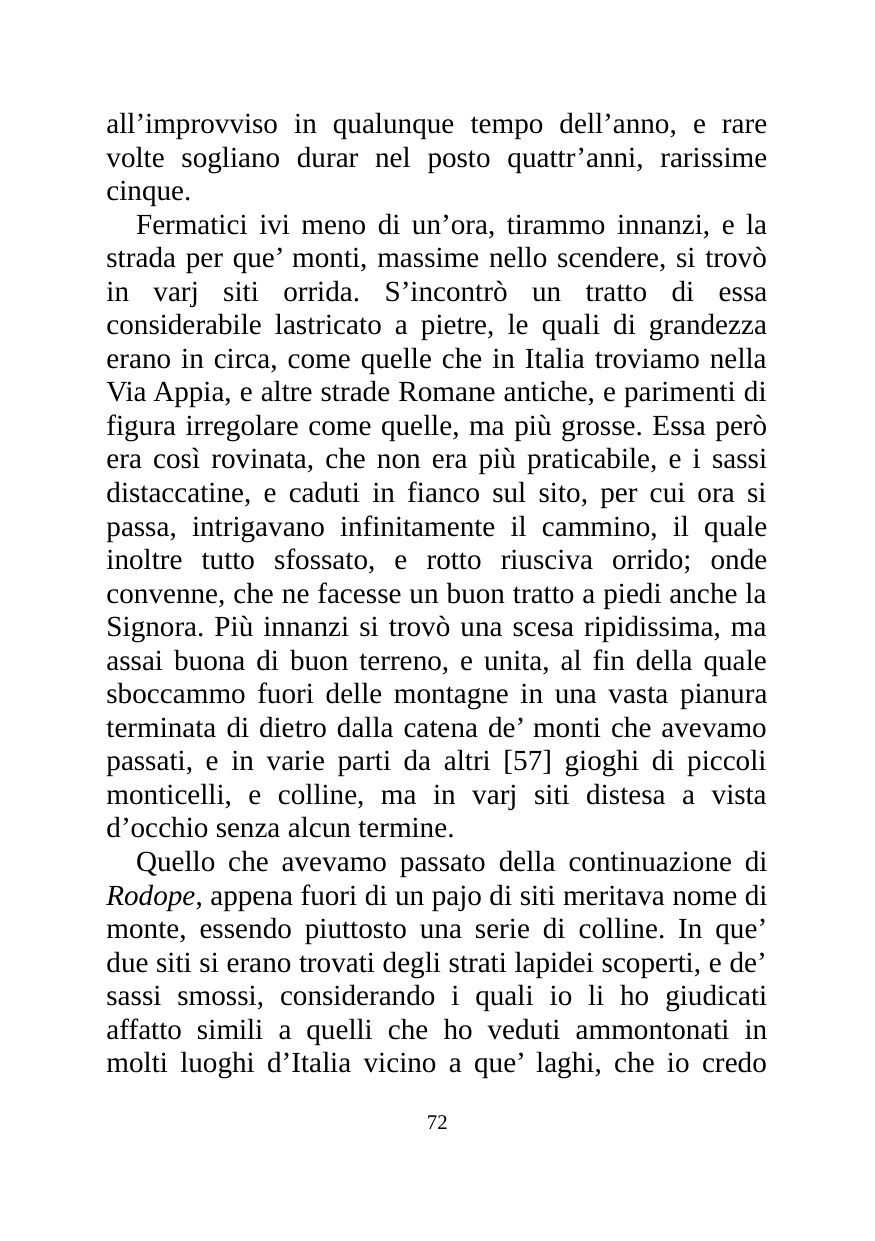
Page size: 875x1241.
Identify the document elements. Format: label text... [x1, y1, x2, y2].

text all’improvviso in qualunque tempo dell’anno, e rare volte sogliano durar nel posto quattr’anni, rarissime cinque. [106, 106, 768, 207]
text Fermatici ivi meno di un’ora, tirammo innanzi, e la strada per que’ monti, massime nello scendere, si trovò in varj siti orrida. S’incontrò un tratto di essa considerabile lastricato a pietre, le quali di grandezza erano in circa, come quelle che in Italia troviamo nella Via Appia, e altre strade Romane antiche, e parimenti di figura irregolare come quelle, ma più grosse. Essa però era così rovinata, che non era più praticabile, e i sassi distaccatine, e caduti in fianco sul sito, per cui ora si passa, intrigavano infinitamente il cammino, il quale inoltre tutto sfossato, e rotto riusciva orrido; onde convenne, che ne facesse un buon tratto a piedi anche la Signora. Più innanzi si trovò una scesa ripidissima, ma assai buona di buon terreno, e unita, al fin della quale sboccammo fuori delle montagne in una vasta pianura terminata di dietro dalla catena de’ monti che avevamo passati, e in varie parti da altri [57] gioghi di piccoli monticelli, e colline, ma in varj siti distesa a vista d’occhio senza alcun termine. [106, 207, 768, 844]
text Quello che avevamo passato della continuazione di Rodope, appena fuori di un pajo di siti meritava nome di monte, essendo piuttosto una serie di colline. In que’ due siti si erano trovati degli strati lapidei scoperti, e de’ sassi smossi, considerando i quali io li ho giudicati affatto simili a quelli che ho veduti ammontonati in molti luoghi d’Italia vicino a que’ laghi, che io credo [106, 844, 768, 1079]
